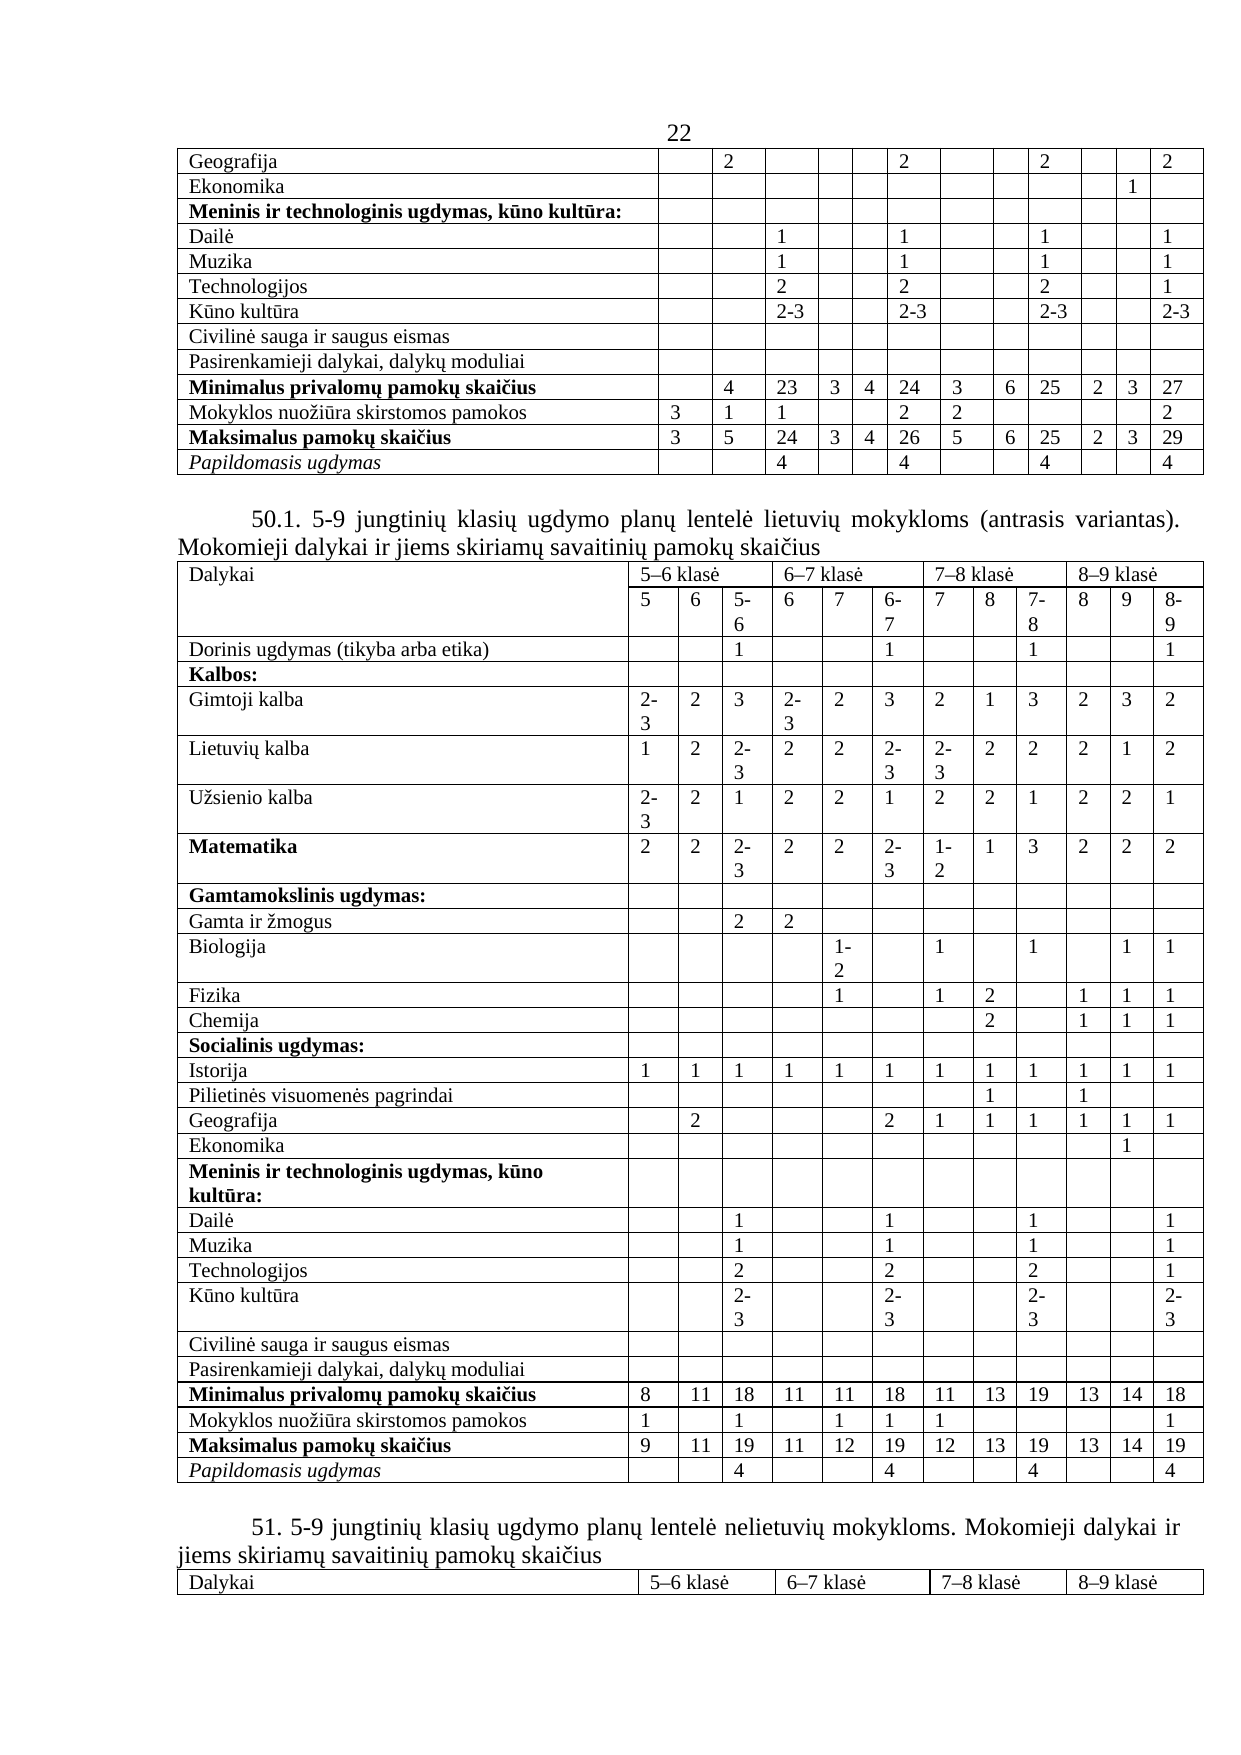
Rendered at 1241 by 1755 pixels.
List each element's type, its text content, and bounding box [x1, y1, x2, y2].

table_cell 13 [974, 1383, 1016, 1406]
table_cell [823, 662, 872, 686]
table_cell 2 [1067, 834, 1110, 882]
table_cell 2 [873, 1258, 923, 1282]
table_cell 1 [1017, 1108, 1066, 1132]
table_cell [679, 1408, 722, 1432]
table_header 7–8 klasė [924, 562, 1066, 586]
table_cell 1 [1154, 1408, 1203, 1432]
table_cell 2-3 [766, 299, 818, 323]
table_cell [723, 1332, 772, 1356]
table_cell Papildomasis ugdymas [178, 450, 658, 474]
table_cell Gimtoji kalba [178, 687, 628, 735]
table_cell Geografija [178, 1108, 628, 1132]
table_cell 2 [823, 736, 872, 784]
table_cell [974, 1357, 1016, 1381]
table_cell Ekonomika [178, 1134, 628, 1157]
table_cell 25 [1029, 375, 1081, 399]
table_cell 3 [1111, 687, 1153, 735]
table_cell [766, 174, 818, 198]
table_cell [659, 324, 712, 348]
table_cell [974, 1283, 1016, 1331]
table_cell [823, 1159, 872, 1207]
table_cell 2 [723, 909, 772, 933]
table_header 7–8 klasė [931, 1570, 1066, 1594]
table_cell 2-3 [773, 687, 822, 735]
table_cell [994, 274, 1028, 298]
table_cell 2 [823, 687, 872, 735]
table_cell [1067, 1283, 1110, 1331]
table_cell 1 [723, 785, 772, 833]
table_cell [713, 224, 765, 248]
table_cell [1067, 662, 1110, 686]
table_cell [873, 1033, 923, 1057]
table_cell [1111, 1357, 1153, 1381]
table_cell [723, 934, 772, 982]
table_cell 3 [1017, 834, 1066, 882]
table_cell 6 [994, 425, 1028, 449]
table_cell [773, 884, 822, 907]
table_cell 1 [823, 1408, 872, 1432]
table_cell [629, 1159, 678, 1207]
table_header 8–9 klasė [1067, 1570, 1203, 1594]
table_cell [679, 1083, 722, 1107]
table_cell 1 [873, 1408, 923, 1432]
table_cell [1017, 1033, 1066, 1057]
table_cell 1 [823, 983, 872, 1007]
table_cell 2 [1111, 834, 1153, 882]
table_cell 1 [924, 1058, 973, 1082]
table_cell [974, 1258, 1016, 1282]
table_cell 1 [629, 736, 678, 784]
table_cell [823, 1108, 872, 1132]
table_cell [823, 1033, 872, 1057]
table_cell [1154, 1332, 1203, 1356]
table_cell [1067, 1233, 1110, 1257]
table_cell 2 [773, 736, 822, 784]
table_cell 2 [1067, 785, 1110, 833]
table_cell [941, 249, 993, 273]
table_cell 1 [924, 934, 973, 982]
table_cell 2 [823, 834, 872, 882]
table_cell 12 [823, 1433, 872, 1457]
table_cell [1067, 1159, 1110, 1207]
table_cell [853, 299, 887, 323]
table_cell [773, 1408, 822, 1432]
table_cell 1 [1151, 274, 1203, 298]
table_cell [924, 637, 973, 661]
table_cell 1 [766, 400, 818, 424]
table_cell [659, 199, 712, 223]
table_cell [1111, 1033, 1153, 1057]
table_cell 2 [679, 834, 722, 882]
table_cell 1 [629, 1408, 678, 1432]
table_cell [873, 662, 923, 686]
table_header 6–7 klasė [776, 1570, 929, 1594]
table_cell 1 [974, 1083, 1016, 1107]
table_cell 1 [873, 1208, 923, 1232]
table_cell 1 [1151, 249, 1203, 273]
table_cell [713, 350, 765, 373]
table_cell [823, 1233, 872, 1257]
table_cell 1 [873, 1058, 923, 1082]
table_cell [679, 1208, 722, 1232]
table_cell 2 [941, 400, 993, 424]
table_cell 2-3 [629, 687, 678, 735]
table_cell [773, 637, 822, 661]
table_cell [994, 199, 1028, 223]
table_header 5–6 klasė [639, 1570, 775, 1594]
table_cell [924, 1208, 973, 1232]
table_cell 7-8 [1017, 588, 1066, 636]
table_cell 11 [679, 1433, 722, 1457]
table_cell [723, 662, 772, 686]
table_cell [1154, 1083, 1203, 1107]
table_cell [1017, 1083, 1066, 1107]
table_cell [679, 1332, 722, 1356]
table_cell [823, 1208, 872, 1232]
table_cell [924, 1258, 973, 1282]
table_cell [974, 1233, 1016, 1257]
table_cell [629, 934, 678, 982]
table_cell [629, 1033, 678, 1057]
table_cell [853, 350, 887, 373]
table_cell [1067, 934, 1110, 982]
table_cell [1117, 324, 1150, 348]
table_cell [974, 934, 1016, 982]
table_cell [873, 934, 923, 982]
table_cell [679, 1008, 722, 1032]
table_cell [679, 1134, 722, 1157]
table_cell [924, 662, 973, 686]
table_cell [1154, 1357, 1203, 1381]
table_cell Lietuvių kalba [178, 736, 628, 784]
table_cell Technologijos [178, 274, 658, 298]
table_cell [659, 450, 712, 474]
table_cell 2 [766, 274, 818, 298]
table_cell [1067, 637, 1110, 661]
table_cell 1 [873, 637, 923, 661]
table_cell [1029, 350, 1081, 373]
table_cell [773, 1083, 822, 1107]
table_cell 3 [819, 425, 852, 449]
table_cell 1 [766, 249, 818, 273]
table_cell [819, 199, 852, 223]
table_cell [924, 884, 973, 907]
table_cell [823, 1008, 872, 1032]
table_cell [766, 350, 818, 373]
table_cell [1154, 884, 1203, 907]
table_cell [941, 174, 993, 198]
table_cell [679, 1033, 722, 1057]
table_cell [823, 1357, 872, 1381]
table_cell 2-3 [888, 299, 940, 323]
table_cell [974, 1208, 1016, 1232]
table_cell [974, 1033, 1016, 1057]
table_cell [629, 884, 678, 907]
table_cell [679, 884, 722, 907]
table_cell [1154, 662, 1203, 686]
table_cell [773, 1208, 822, 1232]
table_cell 12 [924, 1433, 973, 1457]
table_cell [1111, 1233, 1153, 1257]
table_cell 5-6 [723, 588, 772, 636]
table_cell Užsienio kalba [178, 785, 628, 833]
table_cell 1 [1154, 1258, 1203, 1282]
table_cell [1082, 400, 1116, 424]
table_cell 19 [873, 1433, 923, 1457]
table_cell [1067, 1458, 1110, 1482]
text 51. 5-9 jungtinių klasių ugdymo planų lentelė nelietuvių mokykloms. Mokomieji dalykai ir jiems skiriamų savaitinių pamokų skaičius [177, 1512, 1181, 1569]
table_cell [994, 224, 1028, 248]
table_cell [888, 324, 940, 348]
table_cell [819, 174, 852, 198]
table_cell 1 [823, 1058, 872, 1082]
table_cell 3 [659, 400, 712, 424]
table_cell [773, 1332, 822, 1356]
table_cell [941, 149, 993, 173]
table_cell [1017, 662, 1066, 686]
table_cell [773, 1008, 822, 1032]
table_cell [924, 909, 973, 933]
table_cell [823, 1258, 872, 1282]
table_cell 1 [1017, 1233, 1066, 1257]
table_cell 2 [974, 1008, 1016, 1032]
table_cell [853, 249, 887, 273]
table_cell [873, 1008, 923, 1032]
table_cell 1 [888, 249, 940, 273]
table_cell [1029, 199, 1081, 223]
table_cell 2 [873, 1108, 923, 1132]
table_cell [1117, 400, 1150, 424]
text 50.1. 5-9 jungtinių klasių ugdymo planų lentelė lietuvių mokykloms (antrasis variantas). Mokomieji dalykai ir jiems skiriamų savaitinių pamokų skaičius [177, 504, 1181, 561]
table_cell [659, 149, 712, 173]
table_cell [679, 1159, 722, 1207]
table_cell [994, 249, 1028, 273]
table_cell Muzika [178, 1233, 628, 1257]
table_cell [679, 662, 722, 686]
table_cell 9 [1111, 588, 1153, 636]
table_cell [1082, 149, 1116, 173]
table_cell 1 [1017, 637, 1066, 661]
table_cell [819, 299, 852, 323]
table_cell [819, 274, 852, 298]
table_cell [713, 199, 765, 223]
table_cell 2 [1029, 149, 1081, 173]
table_cell [1017, 1408, 1066, 1432]
table_cell [1067, 1134, 1110, 1157]
table_cell [994, 174, 1028, 198]
table_cell 2 [679, 1108, 722, 1132]
table_cell [924, 1357, 973, 1381]
table_cell [1029, 400, 1081, 424]
table_cell 2 [679, 736, 722, 784]
table_cell 11 [773, 1383, 822, 1406]
table_cell 1 [1017, 1058, 1066, 1082]
table_cell [773, 1033, 822, 1057]
table_cell 9 [629, 1433, 678, 1457]
table_cell [974, 1134, 1016, 1157]
table_cell [941, 274, 993, 298]
table_cell 4 [873, 1458, 923, 1482]
table_cell 1 [679, 1058, 722, 1082]
table_cell [1117, 299, 1150, 323]
table_cell [1111, 1208, 1153, 1232]
table_cell [629, 1458, 678, 1482]
table_cell Muzika [178, 249, 658, 273]
table_cell [924, 1458, 973, 1482]
table_cell 2 [974, 736, 1016, 784]
table_cell 1 [974, 834, 1016, 882]
table_cell [1017, 909, 1066, 933]
table_cell [823, 637, 872, 661]
table_cell Kūno kultūra [178, 299, 658, 323]
table_cell [823, 909, 872, 933]
table_cell [766, 149, 818, 173]
table_cell 25 [1029, 425, 1081, 449]
table_cell [853, 400, 887, 424]
table_cell [766, 324, 818, 348]
table_cell [853, 199, 887, 223]
table_cell [1067, 1208, 1110, 1232]
table_cell [994, 149, 1028, 173]
table_cell [659, 174, 712, 198]
table_cell 2 [1151, 149, 1203, 173]
table_cell 4 [888, 450, 940, 474]
table_cell [659, 224, 712, 248]
table_cell Ekonomika [178, 174, 658, 198]
table_cell 1 [723, 637, 772, 661]
table_cell [853, 324, 887, 348]
table_cell [974, 1408, 1016, 1432]
table_cell 2 [1154, 834, 1203, 882]
table_cell [873, 1083, 923, 1107]
table_cell [1017, 983, 1066, 1007]
table_cell 2 [1067, 687, 1110, 735]
table_cell [1111, 1159, 1153, 1207]
table_cell [1017, 1134, 1066, 1157]
table_cell 1 [873, 1233, 923, 1257]
table_cell [1017, 884, 1066, 907]
table_cell 1 [1067, 1108, 1110, 1132]
table_cell [773, 662, 822, 686]
table_cell [941, 450, 993, 474]
table_cell 1 [1067, 1008, 1110, 1032]
table_cell 1 [723, 1233, 772, 1257]
table_cell 1 [766, 224, 818, 248]
table_cell [873, 983, 923, 1007]
table_cell [924, 1008, 973, 1032]
table_cell [1111, 662, 1153, 686]
table_cell 2-3 [873, 1283, 923, 1331]
table_cell 2 [713, 149, 765, 173]
table_cell [1117, 350, 1150, 373]
table_cell [1029, 324, 1081, 348]
table_cell 2 [888, 149, 940, 173]
table_cell Istorija [178, 1058, 628, 1082]
table_cell [873, 1134, 923, 1157]
table_cell [1154, 1159, 1203, 1207]
table_cell Mokyklos nuožiūra skirstomos pamokos [178, 400, 658, 424]
table_cell 1 [1111, 1008, 1153, 1032]
table_cell [723, 1083, 772, 1107]
table_cell [1082, 224, 1116, 248]
table_cell [723, 1159, 772, 1207]
table_cell 1 [1111, 1134, 1153, 1157]
table_cell 8 [1067, 588, 1110, 636]
table_cell 2-3 [924, 736, 973, 784]
table_cell 11 [679, 1383, 722, 1406]
table_cell [924, 1033, 973, 1057]
table_cell [679, 1258, 722, 1282]
table_cell [888, 199, 940, 223]
table_cell 4 [853, 375, 887, 399]
table_cell [941, 350, 993, 373]
table_cell [819, 324, 852, 348]
table_cell [873, 1332, 923, 1356]
table_cell [659, 249, 712, 273]
table_cell 2 [629, 834, 678, 882]
table_cell 1 [1017, 785, 1066, 833]
table_cell 18 [1154, 1383, 1203, 1406]
table_cell 4 [1151, 450, 1203, 474]
table_cell [629, 662, 678, 686]
table_cell 27 [1151, 375, 1203, 399]
table_cell [994, 400, 1028, 424]
table_cell [924, 1159, 973, 1207]
table_cell 6 [773, 588, 822, 636]
table_cell 6-7 [873, 588, 923, 636]
table_cell Minimalus privalomų pamokų skaičius [178, 1383, 628, 1406]
table_cell [823, 884, 872, 907]
table_cell [629, 1134, 678, 1157]
table_cell 2-3 [873, 834, 923, 882]
table_cell 24 [766, 425, 818, 449]
table_cell [1111, 1083, 1153, 1107]
table_cell Gamta ir žmogus [178, 909, 628, 933]
table_cell [1017, 1332, 1066, 1356]
table_cell [1111, 884, 1153, 907]
table_cell [629, 1008, 678, 1032]
table_cell [1111, 1408, 1153, 1432]
table_cell [823, 1083, 872, 1107]
table_cell [994, 324, 1028, 348]
table_cell [773, 1233, 822, 1257]
table_cell [1151, 199, 1203, 223]
table_cell [773, 1283, 822, 1331]
table_cell Geografija [178, 149, 658, 173]
table_cell [1029, 174, 1081, 198]
table_cell 2-3 [723, 736, 772, 784]
table_cell [994, 350, 1028, 373]
table_cell 6 [994, 375, 1028, 399]
table_cell 2 [823, 785, 872, 833]
table_cell [1117, 450, 1150, 474]
table_cell [924, 1134, 973, 1157]
table_cell Kalbos: [178, 662, 628, 686]
table_cell [723, 1008, 772, 1032]
table_cell [941, 199, 993, 223]
table_cell 13 [1067, 1433, 1110, 1457]
table_cell 2-3 [723, 1283, 772, 1331]
table_cell 4 [1154, 1458, 1203, 1482]
table_cell [679, 1283, 722, 1331]
table_cell Biologija [178, 934, 628, 982]
table_cell Meninis ir technologinis ugdymas, kūno kultūra: [178, 199, 658, 223]
table_cell [679, 1357, 722, 1381]
table_cell 1 [1017, 934, 1066, 982]
table_cell Chemija [178, 1008, 628, 1032]
table_cell [853, 174, 887, 198]
table_cell [659, 274, 712, 298]
table_cell 19 [1017, 1433, 1066, 1457]
table_cell [819, 450, 852, 474]
table_cell [974, 662, 1016, 686]
table_cell 2 [1017, 1258, 1066, 1282]
table_cell [766, 199, 818, 223]
table_cell [1017, 1159, 1066, 1207]
table_cell [1154, 1134, 1203, 1157]
table_cell 1 [974, 1058, 1016, 1082]
table_cell 2 [974, 983, 1016, 1007]
table_cell 8 [974, 588, 1016, 636]
table_cell [1111, 1283, 1153, 1331]
table_cell 18 [873, 1383, 923, 1406]
table_cell [679, 934, 722, 982]
table_cell [773, 1458, 822, 1482]
table_cell 1 [1154, 1108, 1203, 1132]
table_cell 29 [1151, 425, 1203, 449]
table_cell 2 [1151, 400, 1203, 424]
table_cell 1 [873, 785, 923, 833]
table_cell 1 [1111, 736, 1153, 784]
table_cell 1 [1154, 785, 1203, 833]
table_cell 2 [1082, 375, 1116, 399]
table_cell [1117, 274, 1150, 298]
table_cell 24 [888, 375, 940, 399]
table_cell 11 [773, 1433, 822, 1457]
table_cell [773, 1159, 822, 1207]
table_cell 1 [723, 1208, 772, 1232]
table_cell [819, 224, 852, 248]
table_cell [974, 909, 1016, 933]
table_cell [873, 1159, 923, 1207]
table_cell 3 [1117, 375, 1150, 399]
table_cell [659, 299, 712, 323]
table_cell 2-3 [1154, 1283, 1203, 1331]
table_cell 1 [713, 400, 765, 424]
table_cell [873, 909, 923, 933]
table_header Dalykai [178, 562, 628, 636]
table_cell [941, 324, 993, 348]
table_cell [713, 274, 765, 298]
table_cell 2 [679, 785, 722, 833]
table_cell 1 [1111, 1108, 1153, 1132]
table_cell 1 [1154, 1008, 1203, 1032]
table_cell [974, 884, 1016, 907]
table_cell [1017, 1008, 1066, 1032]
table_cell 4 [723, 1458, 772, 1482]
table_cell Technologijos [178, 1258, 628, 1282]
table_cell 18 [723, 1383, 772, 1406]
table_cell [823, 1458, 872, 1482]
table_cell [924, 1083, 973, 1107]
table_cell 5 [713, 425, 765, 449]
table_cell 2 [924, 785, 973, 833]
table_cell [723, 884, 772, 907]
table_cell 1 [1029, 249, 1081, 273]
table_cell 1 [723, 1408, 772, 1432]
table_cell [924, 1283, 973, 1331]
table_cell [1017, 1357, 1066, 1381]
table_cell Kūno kultūra [178, 1283, 628, 1331]
table_cell [723, 1357, 772, 1381]
table_cell [629, 1283, 678, 1331]
table_cell [853, 149, 887, 173]
table_cell 4 [853, 425, 887, 449]
table_cell 1 [1067, 983, 1110, 1007]
table_cell [974, 637, 1016, 661]
table_cell Civilinė sauga ir saugus eismas [178, 324, 658, 348]
table_cell [773, 1108, 822, 1132]
table_cell 7 [823, 588, 872, 636]
table_cell [853, 450, 887, 474]
table_cell [1067, 1033, 1110, 1057]
table_cell Papildomasis ugdymas [178, 1458, 628, 1482]
table_cell 2 [924, 687, 973, 735]
table_cell Pasirenkamieji dalykai, dalykų moduliai [178, 350, 658, 373]
table_cell 11 [823, 1383, 872, 1406]
table_cell 8-9 [1154, 588, 1203, 636]
table_cell 1 [924, 983, 973, 1007]
table_cell 23 [766, 375, 818, 399]
table_cell [1082, 174, 1116, 198]
table_cell 3 [1117, 425, 1150, 449]
table_cell Dorinis ugdymas (tikyba arba etika) [178, 637, 628, 661]
table_cell 13 [974, 1433, 1016, 1457]
table_cell [1117, 224, 1150, 248]
table_cell [773, 983, 822, 1007]
table_cell 1 [974, 687, 1016, 735]
table_cell [713, 450, 765, 474]
table_cell 1 [723, 1058, 772, 1082]
table_cell [1082, 350, 1116, 373]
table_cell 13 [1067, 1383, 1110, 1406]
table_cell [1067, 1332, 1110, 1356]
table_cell 14 [1111, 1433, 1153, 1457]
table_cell [659, 350, 712, 373]
table_cell 2 [888, 400, 940, 424]
table_cell [1111, 1332, 1153, 1356]
table_cell [1154, 1033, 1203, 1057]
table_header 5–6 klasė [629, 562, 772, 586]
table_cell 3 [941, 375, 993, 399]
table_cell 4 [1029, 450, 1081, 474]
table_cell 14 [1111, 1383, 1153, 1406]
table_cell [974, 1458, 1016, 1482]
table_cell 2 [1029, 274, 1081, 298]
table_cell 1-2 [924, 834, 973, 882]
table_cell 5 [941, 425, 993, 449]
table_cell Mokyklos nuožiūra skirstomos pamokos [178, 1408, 628, 1432]
table_cell 1 [1154, 637, 1203, 661]
table_cell [629, 909, 678, 933]
table_cell [723, 1134, 772, 1157]
table_cell 19 [723, 1433, 772, 1457]
table_cell [1111, 637, 1153, 661]
table_cell [1117, 149, 1150, 173]
table_cell Maksimalus pamokų skaičius [178, 1433, 628, 1457]
table_cell [629, 1108, 678, 1132]
table_cell [888, 174, 940, 198]
table_cell [888, 350, 940, 373]
table_cell 1 [1151, 224, 1203, 248]
table_cell Civilinė sauga ir saugus eismas [178, 1332, 628, 1356]
table_cell [819, 350, 852, 373]
table_cell Dailė [178, 1208, 628, 1232]
table_cell Socialinis ugdymas: [178, 1033, 628, 1057]
table_cell 3 [873, 687, 923, 735]
table_cell [941, 224, 993, 248]
table_cell 1 [888, 224, 940, 248]
table_cell 4 [713, 375, 765, 399]
table_cell 1 [1029, 224, 1081, 248]
table_cell 2 [723, 1258, 772, 1282]
table_cell Pilietinės visuomenės pagrindai [178, 1083, 628, 1107]
table_cell [873, 884, 923, 907]
table_cell [823, 1134, 872, 1157]
table_cell [773, 1134, 822, 1157]
table_cell [924, 1332, 973, 1356]
table_cell 2 [888, 274, 940, 298]
table_cell [723, 1108, 772, 1132]
table_header 6–7 klasė [773, 562, 923, 586]
table_cell Gamtamokslinis ugdymas: [178, 884, 628, 907]
table_cell 1 [974, 1108, 1016, 1132]
table_cell 7 [924, 588, 973, 636]
table_cell [679, 637, 722, 661]
table_cell [629, 637, 678, 661]
table_cell [994, 450, 1028, 474]
table_cell Dailė [178, 224, 658, 248]
table_cell [823, 1332, 872, 1356]
table_cell 19 [1017, 1383, 1066, 1406]
table_cell [819, 149, 852, 173]
table_cell [994, 299, 1028, 323]
table_cell [713, 324, 765, 348]
table_cell [1067, 1408, 1110, 1432]
table_cell 2 [1154, 736, 1203, 784]
table_cell [1151, 350, 1203, 373]
table_cell 6 [679, 588, 722, 636]
table_cell 1 [1117, 174, 1150, 198]
table_cell 2 [773, 909, 822, 933]
table_cell 1 [1154, 1058, 1203, 1082]
table_cell [773, 1258, 822, 1282]
table_cell 1 [1154, 934, 1203, 982]
table_cell [1151, 174, 1203, 198]
table_cell [679, 909, 722, 933]
table_cell 2 [974, 785, 1016, 833]
table_cell [1117, 249, 1150, 273]
table_cell [823, 1283, 872, 1331]
table_cell Fizika [178, 983, 628, 1007]
table_cell [1111, 1458, 1153, 1482]
table_cell 3 [723, 687, 772, 735]
table_cell [1082, 450, 1116, 474]
table_cell [1067, 884, 1110, 907]
table_cell [1151, 324, 1203, 348]
table_cell [629, 1258, 678, 1282]
table_cell Matematika [178, 834, 628, 882]
table_cell Minimalus privalomų pamokų skaičius [178, 375, 658, 399]
table_cell [1117, 199, 1150, 223]
table_cell 2 [1154, 687, 1203, 735]
table_cell [1082, 249, 1116, 273]
table_cell [941, 299, 993, 323]
table_cell [679, 1458, 722, 1482]
table_cell [1111, 909, 1153, 933]
table_cell 1 [1154, 983, 1203, 1007]
table_cell 2 [1082, 425, 1116, 449]
table_cell [713, 174, 765, 198]
table_cell 19 [1154, 1433, 1203, 1457]
table_cell 2-3 [1151, 299, 1203, 323]
table_cell [853, 274, 887, 298]
table_cell Meninis ir technologinis ugdymas, kūno kultūra: [178, 1159, 628, 1207]
table_cell 2-3 [723, 834, 772, 882]
table_cell 8 [629, 1383, 678, 1406]
table_cell 1 [924, 1408, 973, 1432]
table_cell 4 [766, 450, 818, 474]
table_cell [819, 400, 852, 424]
table_cell [1082, 199, 1116, 223]
table_cell [924, 1233, 973, 1257]
table_cell 1 [924, 1108, 973, 1132]
table_cell 1 [1154, 1208, 1203, 1232]
table_cell 2 [773, 785, 822, 833]
table_cell [1111, 1258, 1153, 1282]
table_cell [679, 983, 722, 1007]
table_cell 26 [888, 425, 940, 449]
table_cell 3 [1017, 687, 1066, 735]
table_cell [713, 299, 765, 323]
table_cell [629, 1083, 678, 1107]
table_cell 2 [1067, 736, 1110, 784]
table_cell [629, 983, 678, 1007]
table_cell [629, 1208, 678, 1232]
table_cell 1 [1067, 1058, 1110, 1082]
table_cell [819, 249, 852, 273]
table_cell 4 [1017, 1458, 1066, 1482]
table_cell 11 [924, 1383, 973, 1406]
table_cell [713, 249, 765, 273]
table_header 8–9 klasė [1067, 562, 1203, 586]
table_cell 1 [1111, 1058, 1153, 1082]
table_cell [853, 224, 887, 248]
table_cell [773, 934, 822, 982]
table_cell 1 [1017, 1208, 1066, 1232]
table_cell 2-3 [1029, 299, 1081, 323]
table_cell 1 [1154, 1233, 1203, 1257]
table_cell [974, 1159, 1016, 1207]
table_cell 2-3 [873, 736, 923, 784]
table_cell [679, 1233, 722, 1257]
table_cell 2 [1017, 736, 1066, 784]
table_header Dalykai [178, 1570, 638, 1594]
table_cell 3 [659, 425, 712, 449]
table_cell [629, 1357, 678, 1381]
table_cell [629, 1332, 678, 1356]
table_cell 5 [629, 588, 678, 636]
table_cell 1 [629, 1058, 678, 1082]
table_cell 3 [819, 375, 852, 399]
table_cell [723, 1033, 772, 1057]
table_cell [1067, 1357, 1110, 1381]
table_cell 2-3 [1017, 1283, 1066, 1331]
table_cell Maksimalus pamokų skaičius [178, 425, 658, 449]
table_cell 1 [1111, 983, 1153, 1007]
table_cell 2 [679, 687, 722, 735]
table_cell 1 [1111, 934, 1153, 982]
table_cell [773, 1357, 822, 1381]
table_cell 1 [1067, 1083, 1110, 1107]
table_cell 1 [773, 1058, 822, 1082]
table_cell [1067, 1258, 1110, 1282]
table_cell [1082, 299, 1116, 323]
table_cell [1082, 324, 1116, 348]
table_cell 2 [1111, 785, 1153, 833]
table_cell 1-2 [823, 934, 872, 982]
table_cell [1154, 909, 1203, 933]
table_cell Pasirenkamieji dalykai, dalykų moduliai [178, 1357, 628, 1381]
table_cell 2 [773, 834, 822, 882]
table_cell 2-3 [629, 785, 678, 833]
table_cell [1082, 274, 1116, 298]
table_cell [1067, 909, 1110, 933]
table_cell [659, 375, 712, 399]
table_cell [974, 1332, 1016, 1356]
table_cell [629, 1233, 678, 1257]
table_cell [723, 983, 772, 1007]
table_cell [873, 1357, 923, 1381]
